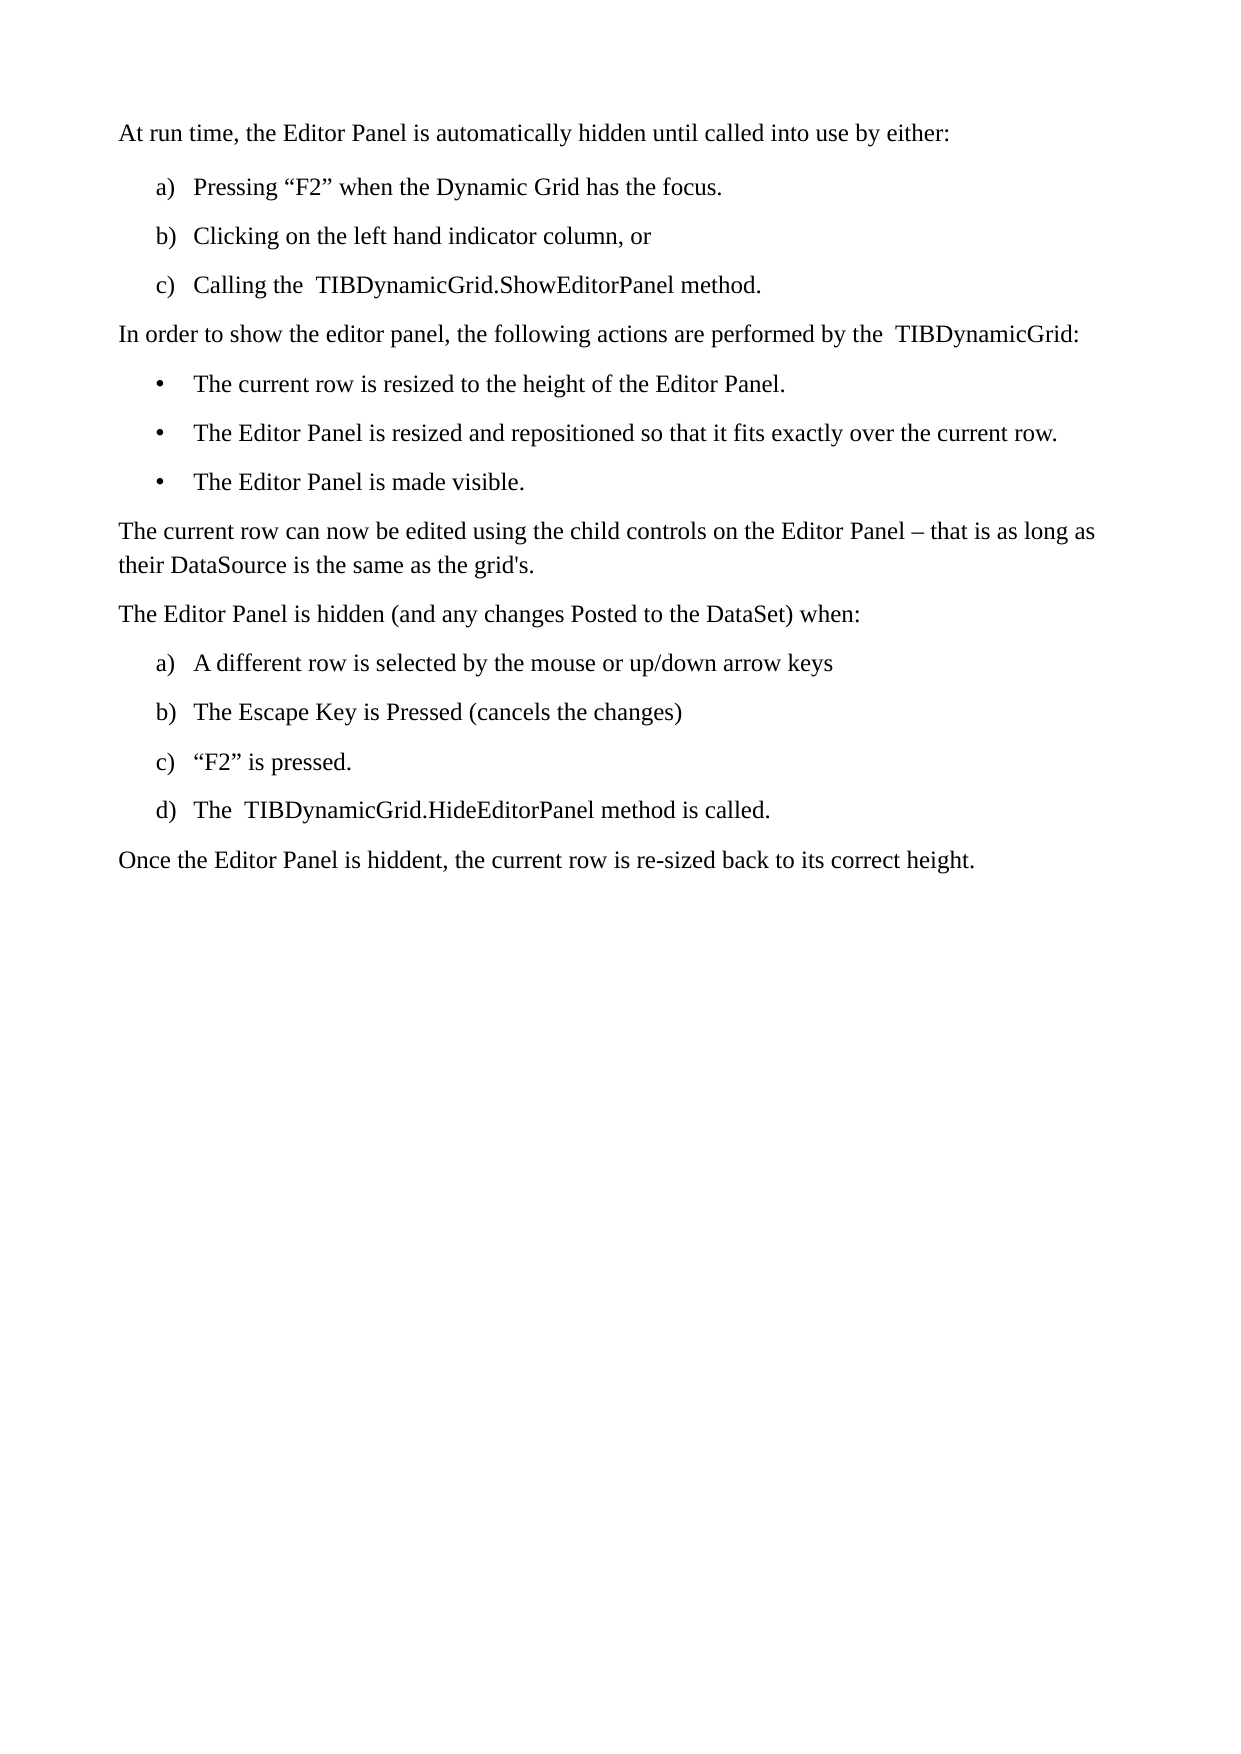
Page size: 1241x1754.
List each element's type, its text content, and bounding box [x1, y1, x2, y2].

list The current row is resized to the height of the Editor Panel. [156, 369, 1122, 397]
text Once the Editor Panel is hiddent, the current row is re-sized back to its correct height. [118, 845, 1122, 873]
list Pressing “F2” when the Dynamic Grid has the focus. [156, 172, 1122, 201]
list The Editor Panel is made visible. [156, 467, 1122, 496]
list “F2” is pressed. [156, 747, 1122, 775]
list The TIBDynamicGrid.HideEditorPanel method is called. [156, 796, 1122, 824]
list The Escape Key is Pressed (cancels the changes) [156, 697, 1122, 726]
list Calling the TIBDynamicGrid.ShowEditorPanel method. [156, 271, 1122, 299]
list Clicking on the left hand indicator column, or [156, 221, 1122, 250]
text In order to show the editor panel, the following actions are performed by the TIBDynamicGrid: [118, 319, 1122, 348]
text The current row can now be edited using the child controls on the Editor Panel – that is as long as their DataSource is the same as the grid's. [118, 516, 1122, 579]
list The Editor Panel is resized and repositioned so that it fits exactly over the current row. [156, 418, 1122, 446]
text The Editor Panel is hidden (and any changes Posted to the DataSet) when: [118, 599, 1122, 628]
list A different row is selected by the mouse or up/down arrow keys [156, 648, 1122, 677]
text At run time, the Editor Panel is automatically hidden until called into use by either: [118, 118, 1122, 147]
